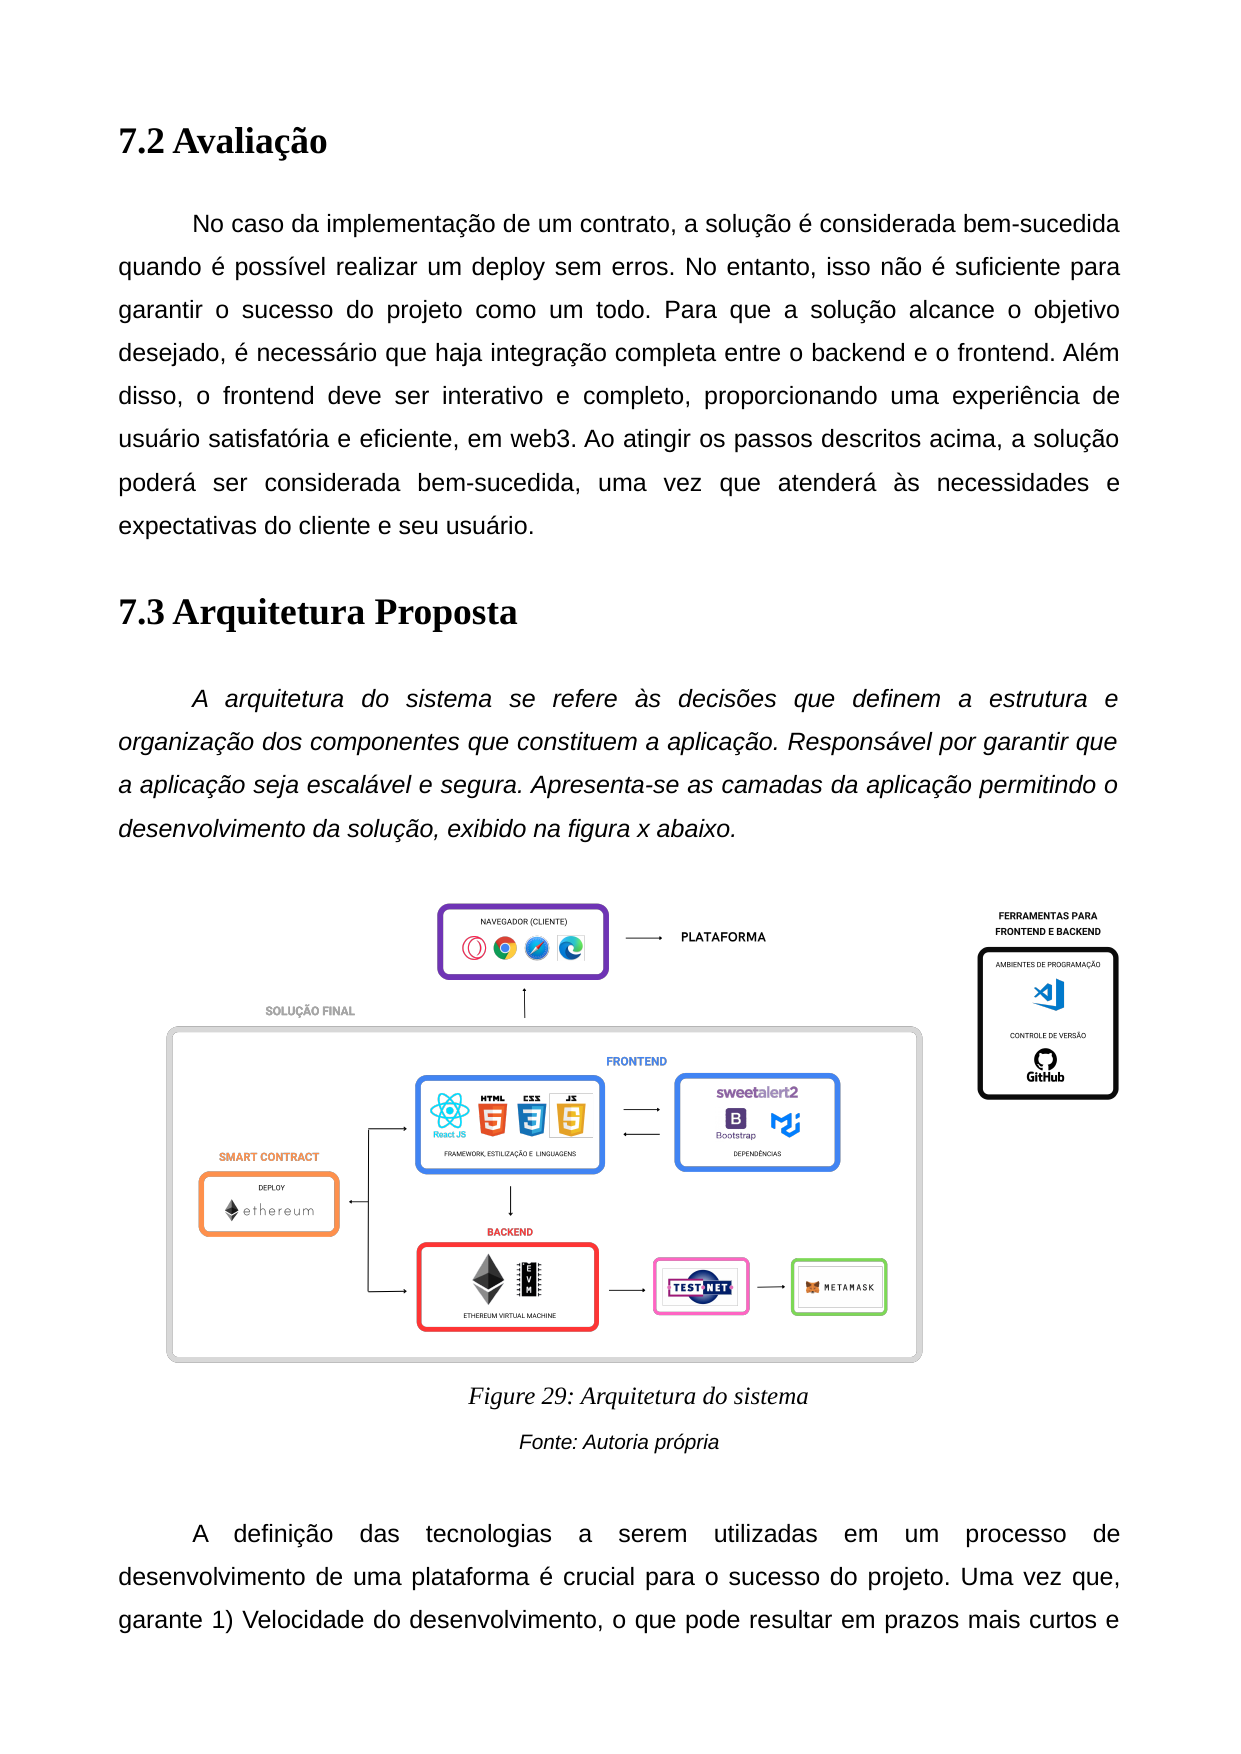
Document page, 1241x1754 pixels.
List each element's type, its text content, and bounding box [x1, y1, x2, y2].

text A definição das tecnologias a serem utilizadas em um processo de desenvolvimento de uma plataforma é crucial para o sucesso do projeto. Uma vez que, garante 1) Velocidade do desenvolvimento, o que pode resultar em prazos mais curtos e [118, 1519, 1122, 1634]
text Figure 29: Arquitetura do sistema [138, 879, 1141, 1410]
text No caso da implementação de um contrato, a solução é considerada bem-sucedida quando é possível realizar um deploy sem erros. No entanto, isso não é suficiente para garantir o sucesso do projeto como um todo. Para que a solução alcance o objetivo desejado, é necessário que haja integração completa entre o backend e o frontend. Além disso, o frontend deve ser interativo e completo, proporcionando uma experiência de usuário satisfatória e eficiente, em web3. Ao atingir os passos descritos acima, a solução poderá ser considerada bem-sucedida, uma vez que atenderá às necessidades e expectativas do cliente e seu usuário. [118, 209, 1122, 539]
subtitle 7.2 Avaliação [118, 118, 1122, 161]
text Fonte: Autoria própria [118, 865, 1141, 1454]
text A arquitetura do sistema se refere às decisões que definem a estrutura e organização dos componentes que constituem a aplicação. Responsável por garantir que a aplicação seja escalável e segura. Apresenta-se as camadas da aplicação permitindo o desenvolvimento da solução, exibido na figura x abaixo. [118, 684, 1122, 842]
subtitle 7.3 Arquitetura Proposta [118, 589, 1122, 632]
